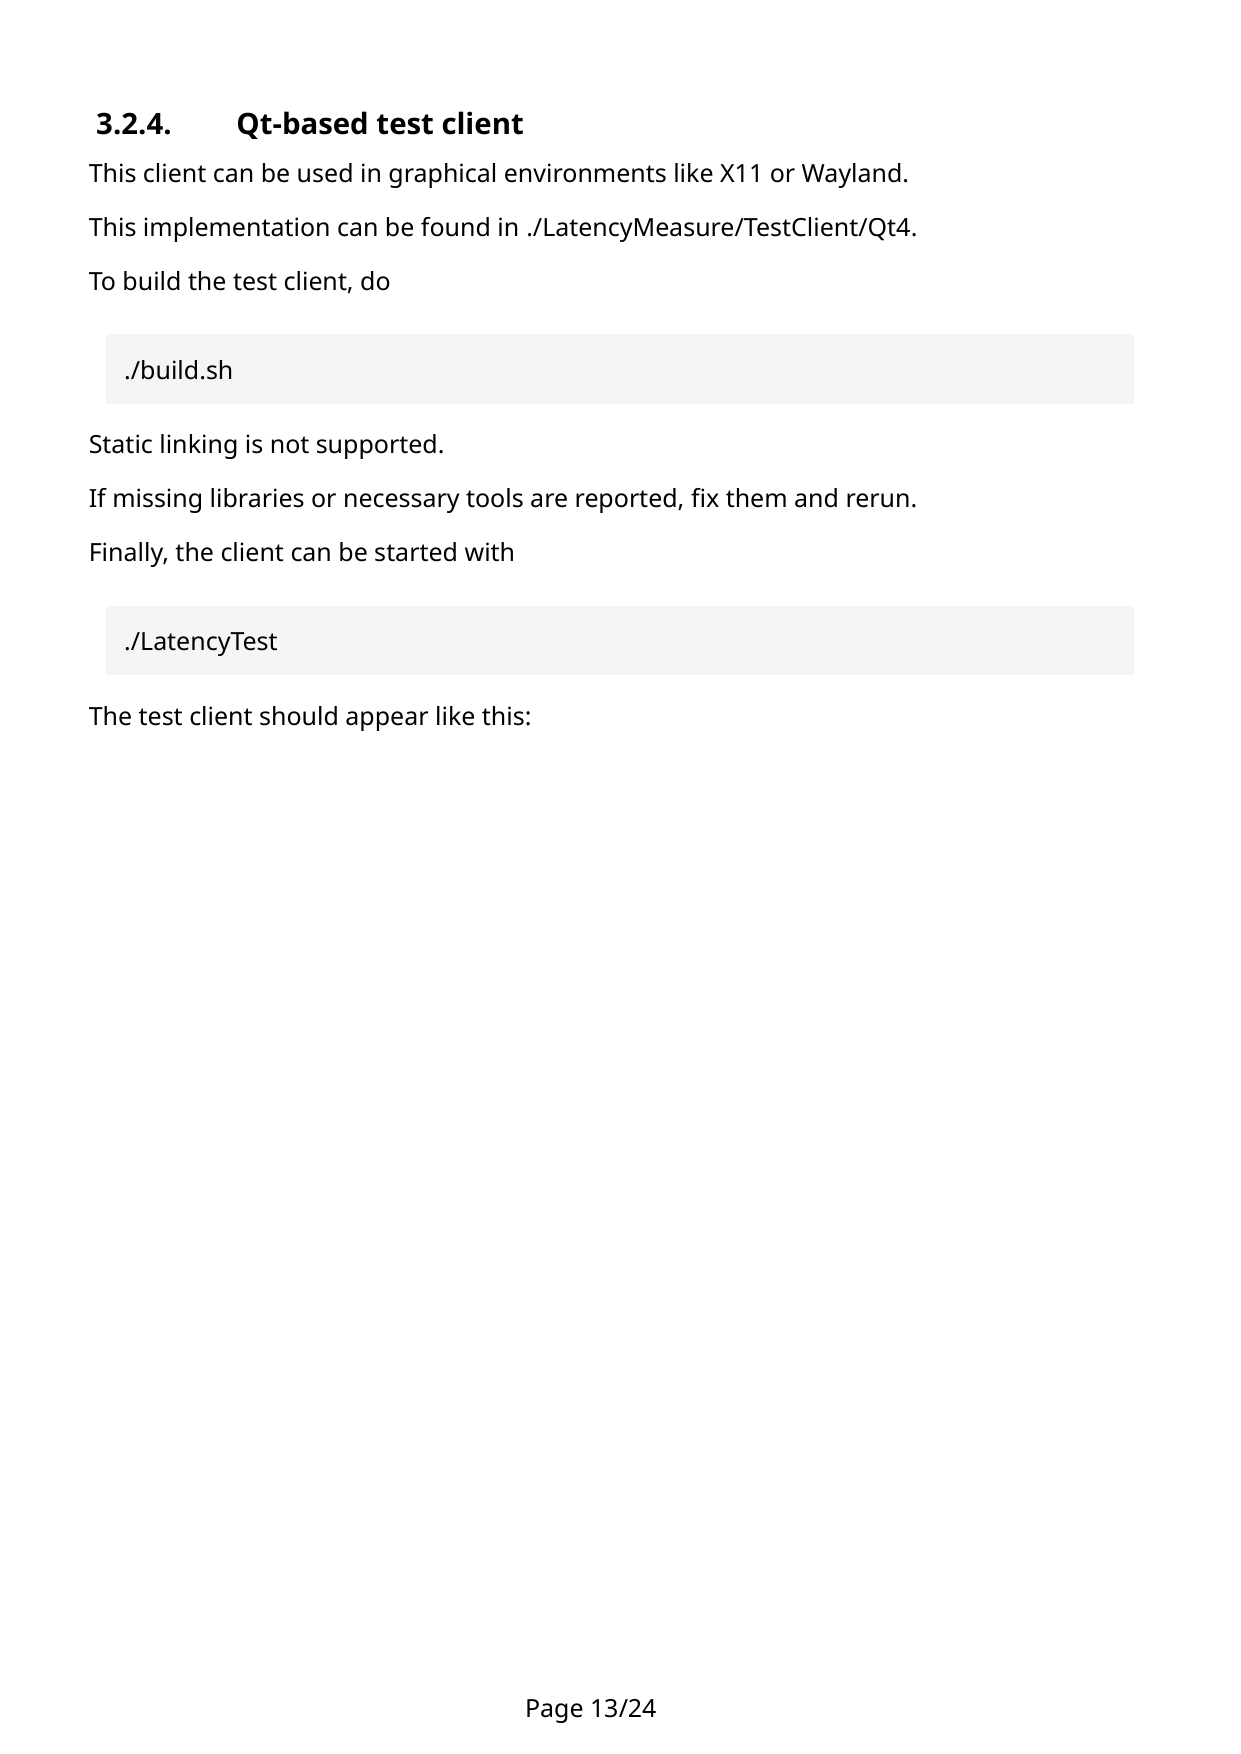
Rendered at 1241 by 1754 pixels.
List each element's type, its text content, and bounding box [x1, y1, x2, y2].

text This client can be used in graphical environments like X11 or Wayland. [88, 156, 1152, 190]
text ./LatencyTest [106, 606, 1134, 675]
text Static linking is not supported. [88, 427, 1152, 461]
text To build the test client, do [88, 263, 1152, 297]
text ./build.sh [106, 334, 1134, 404]
text The test client should appear like this: [88, 698, 1152, 732]
subtitle Qt-based test client [88, 103, 1152, 143]
text If missing libraries or necessary tools are reported, fix them and rerun. [88, 481, 1152, 515]
text Finally, the client can be started with [88, 534, 1152, 568]
text This implementation can be found in ./LatencyMeasure/TestClient/Qt4. [88, 209, 1152, 243]
